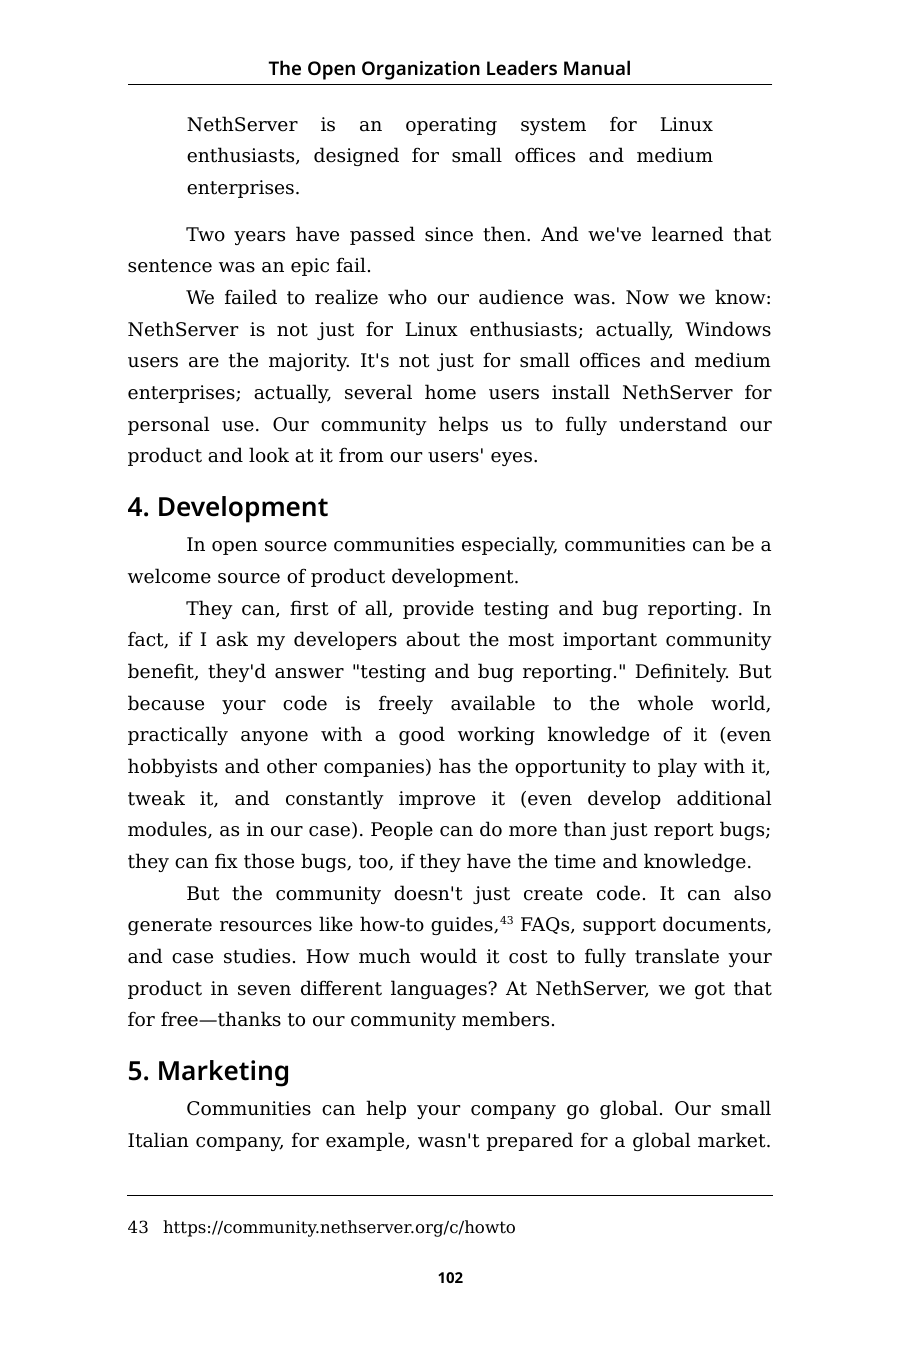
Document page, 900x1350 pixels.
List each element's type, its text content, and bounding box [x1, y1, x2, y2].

text Communities can help your company go global. Our small Italian company, for example, wasn't prepared for a global market. [127, 1098, 772, 1152]
text We failed to realize who our audience was. Now we know: NethServer is not just for Linux enthusiasts; actually, Windows users are the majority. It's not just for small offices and medium enterprises; actually, several home users install NethServer for personal use. Our community helps us to fully understand our product and look at it from our users' eyes. [127, 287, 772, 467]
text https://community.nethserver.org/c/howto [127, 1218, 772, 1237]
text But the community doesn't just create code. It can also generate resources like how-to guides, FAQs, support documents, and case studies. How much would it cost to fully translate your product in seven different languages? At NethServer, we got that for free—thanks to our community members. [127, 883, 772, 1031]
text They can, first of all, provide testing and bug reporting. In fact, if I ask my developers about the most important community benefit, they'd answer "testing and bug reporting." Definitely. But because your code is freely available to the whole world, practically anyone with a good working knowledge of it (even hobbyists and other companies) has the opportunity to play with it, tweak it, and constantly improve it (even develop additional modules, as in our case). People can do more than just report bugs; they can fix those bugs, too, if they have the time and knowledge. [127, 598, 772, 873]
text Two years have passed since then. And we've learned that sentence was an epic fail. [127, 224, 772, 277]
text NethServer is an operating system for Linux enthusiasts, designed for small offices and medium enterprises. [187, 114, 713, 199]
subtitle 5. Marketing [127, 1056, 772, 1086]
text In open source communities especially, communities can be a welcome source of product development. [127, 534, 772, 588]
subtitle 4. Development [127, 492, 772, 522]
